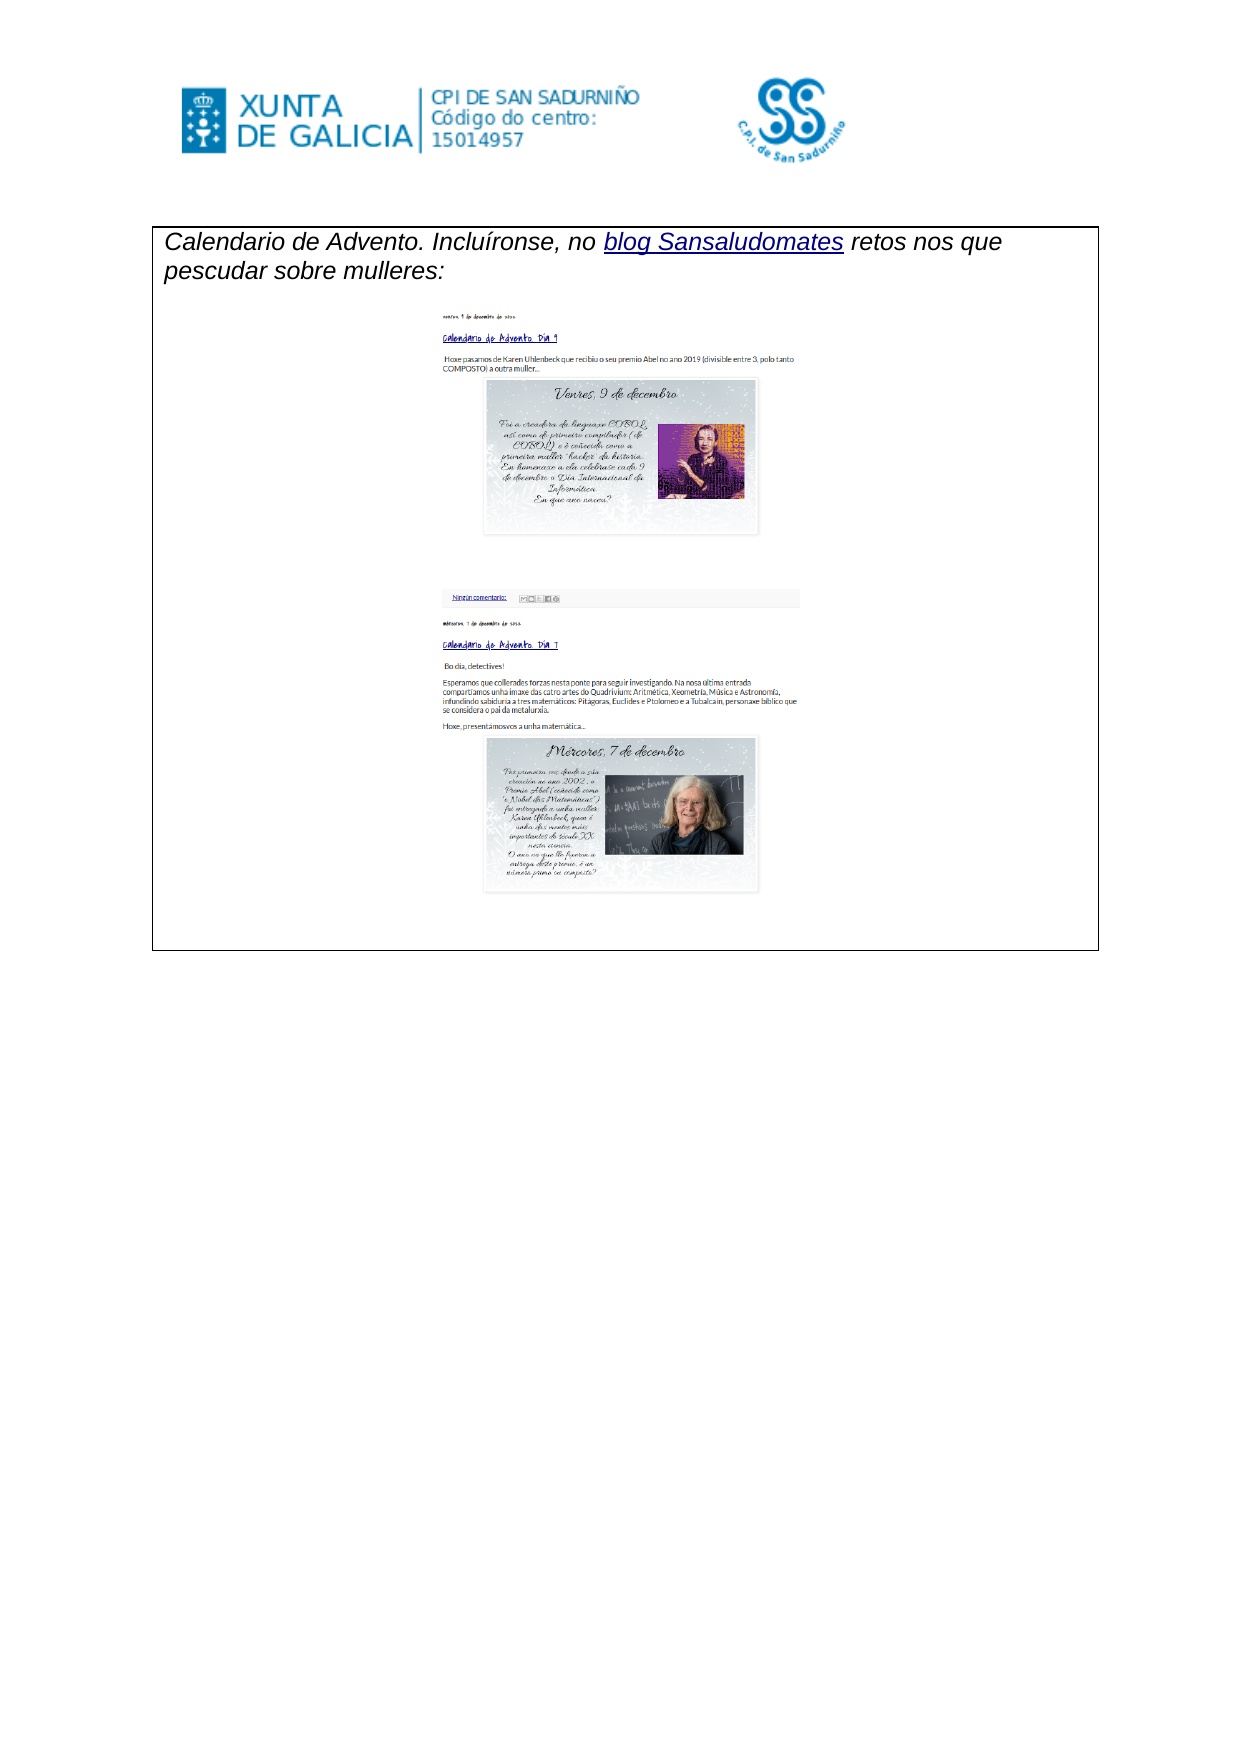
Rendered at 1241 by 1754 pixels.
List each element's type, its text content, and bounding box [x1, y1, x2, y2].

picture [194, 93, 213, 107]
table_cell Calendario de Advento. Incluíronse, no blog Sansaludomates retos nos que pescudar sobre mulleres: [153, 228, 1098, 950]
picture [197, 130, 210, 146]
picture [436, 306, 808, 922]
picture [181, 73, 1059, 166]
picture [200, 119, 207, 127]
